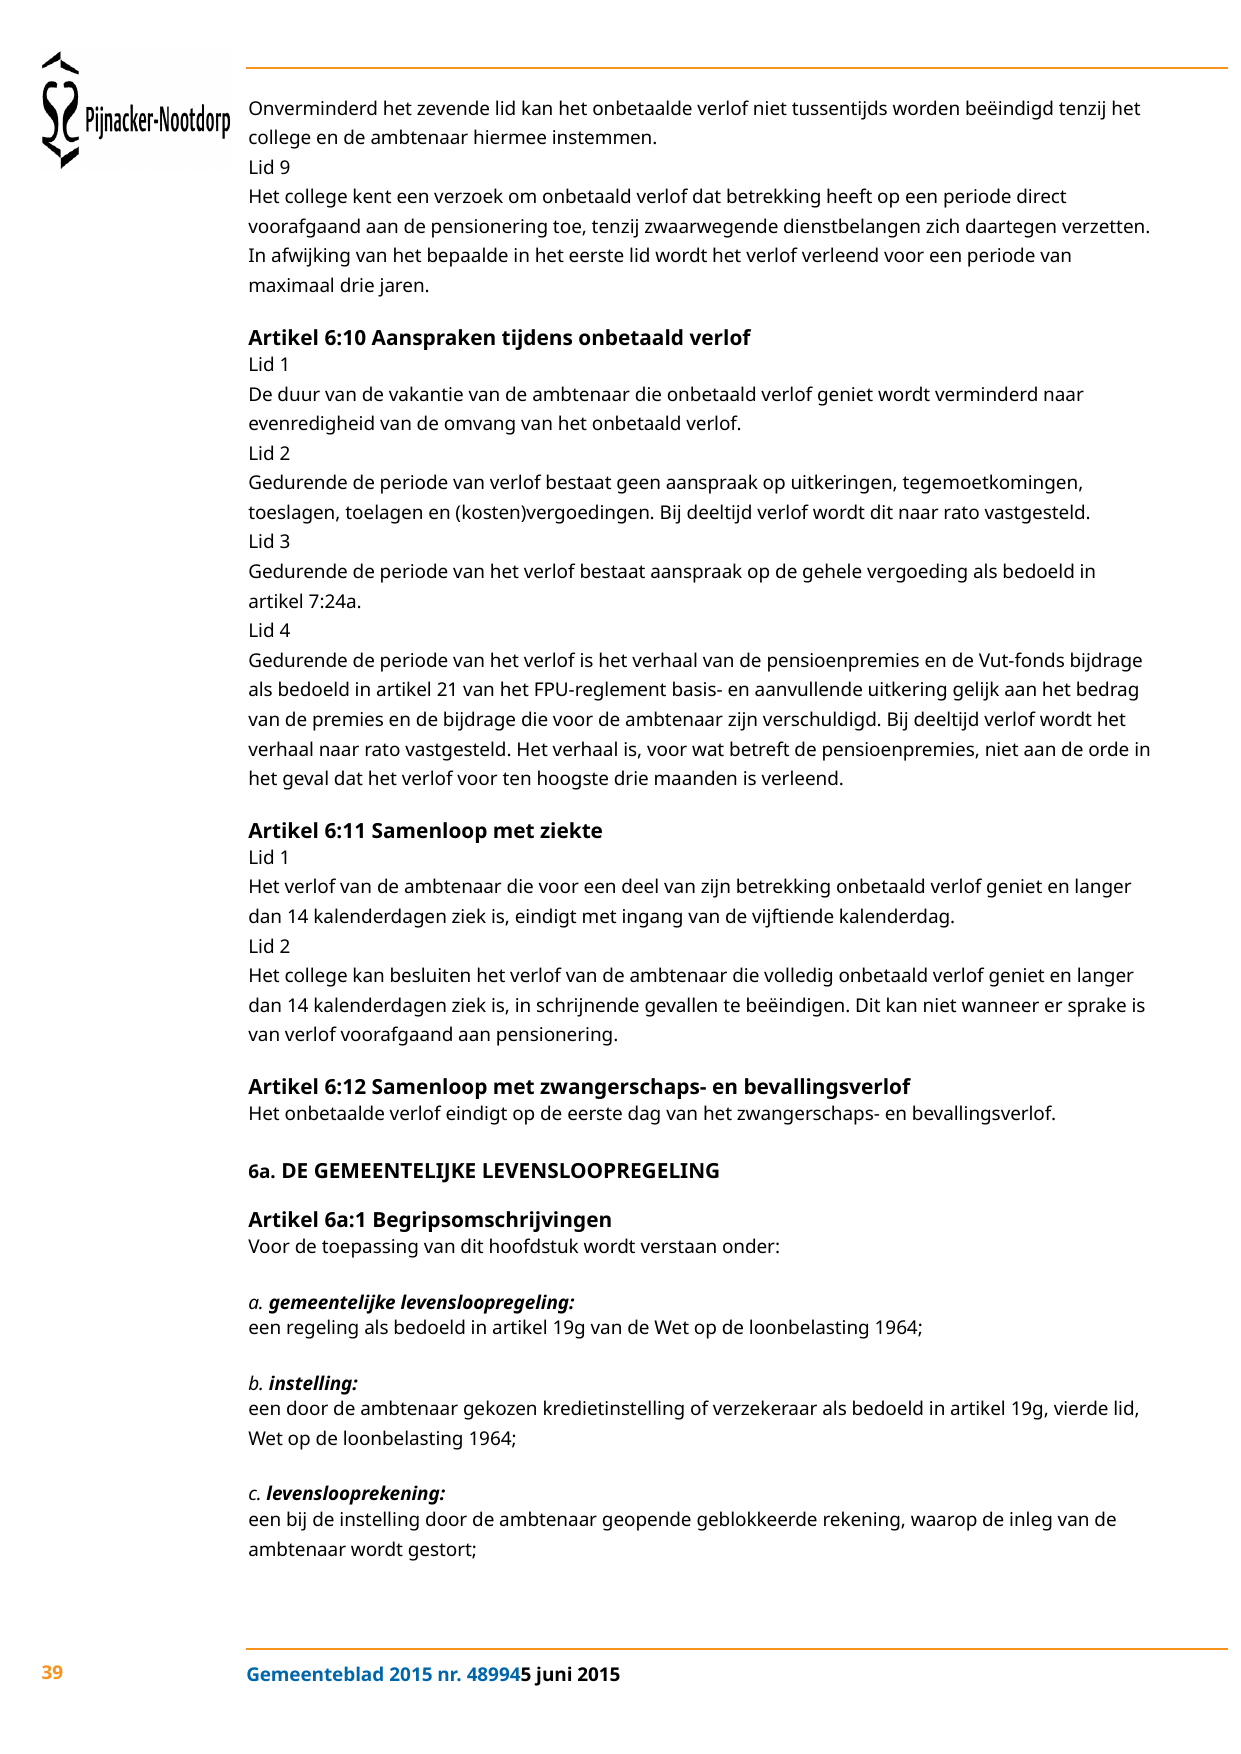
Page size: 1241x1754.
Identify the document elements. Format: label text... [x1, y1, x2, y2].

text een regeling als bedoeld in artikel 19g van de Wet op de loonbelasting 1964; [248, 1314, 1152, 1340]
text Lid 2 [248, 440, 1152, 466]
text Lid 1 [248, 844, 1152, 870]
text Lid 1 [248, 351, 1152, 377]
text Gedurende de periode van verlof bestaat geen aanspraak op uitkeringen, tegemoetkomingen, toeslagen, toelagen en (kosten)vergoedingen. Bij deeltijd verlof wordt dit naar rato vastgesteld. [248, 469, 1152, 525]
text Het college kent een verzoek om onbetaald verlof dat betrekking heeft op een periode direct voorafgaand aan de pensionering toe, tenzij zwaarwegende dienstbelangen zich daartegen verzetten. In afwijking van het bepaalde in het eerste lid wordt het verlof verleend voor een periode van maximaal drie jaren. [248, 183, 1152, 298]
text Het onbetaalde verlof eindigt op de eerste dag van het zwangerschaps- en bevallingsverlof. [248, 1101, 1152, 1126]
text Lid 9 [248, 154, 1152, 180]
text 6a. DE GEMEENTELIJKE LEVENSLOOPREGELING [248, 1156, 1152, 1184]
text een bij de instelling door de ambtenaar geopende geblokkeerde rekening, waarop de inleg van de ambtenaar wordt gestort; [248, 1506, 1152, 1562]
picture [41, 47, 231, 172]
text De duur van de vakantie van de ambtenaar die onbetaald verlof geniet wordt verminderd naar evenredigheid van de omvang van het onbetaald verlof. [248, 381, 1152, 436]
text Artikel 6:10 Aanspraken tijdens onbetaald verlof [248, 323, 1152, 351]
text Voor de toepassing van dit hoofdstuk wordt verstaan onder: [248, 1233, 1152, 1259]
text Gedurende de periode van het verlof is het verhaal van de pensioenpremies en de Vut-fonds bijdrage als bedoeld in artikel 21 van het FPU-reglement basis- en aanvullende uitkering gelijk aan het bedrag van de premies en de bijdrage die voor de ambtenaar zijn verschuldigd. Bij deeltijd verlof wordt het verhaal naar rato vastgesteld. Het verhaal is, voor wat betreft de pensioenpremies, niet aan de orde in het geval dat het verlof voor ten hoogste drie maanden is verleend. [248, 647, 1152, 791]
text Artikel 6a:1 Begripsomschrijvingen [248, 1205, 1152, 1233]
text a. gemeentelijke levensloopregeling: [248, 1289, 1152, 1314]
text Gedurende de periode van het verlof bestaat aanspraak op de gehele vergoeding als bedoeld in artikel 7:24a. [248, 558, 1152, 613]
text b. instelling: [248, 1370, 1152, 1396]
text Artikel 6:12 Samenloop met zwangerschaps- en bevallingsverlof [248, 1072, 1152, 1101]
text Lid 2 [248, 933, 1152, 959]
text Onverminderd het zevende lid kan het onbetaalde verlof niet tussentijds worden beëindigd tenzij het college en de ambtenaar hiermee instemmen. [248, 95, 1152, 150]
text c. levenslooprekening: [248, 1481, 1152, 1506]
text Het verlof van de ambtenaar die voor een deel van zijn betrekking onbetaald verlof geniet en langer dan 14 kalenderdagen ziek is, eindigt met ingang van de vijftiende kalenderdag. [248, 874, 1152, 929]
text Lid 3 [248, 529, 1152, 554]
text Lid 4 [248, 617, 1152, 643]
text een door de ambtenaar gekozen kredietinstelling of verzekeraar als bedoeld in artikel 19g, vierde lid, Wet op de loonbelasting 1964; [248, 1396, 1152, 1451]
text Het college kan besluiten het verlof van de ambtenaar die volledig onbetaald verlof geniet en langer dan 14 kalenderdagen ziek is, in schrijnende gevallen te beëindigen. Dit kan niet wanneer er sprake is van verlof voorafgaand aan pensionering. [248, 962, 1152, 1047]
text Artikel 6:11 Samenloop met ziekte [248, 816, 1152, 844]
